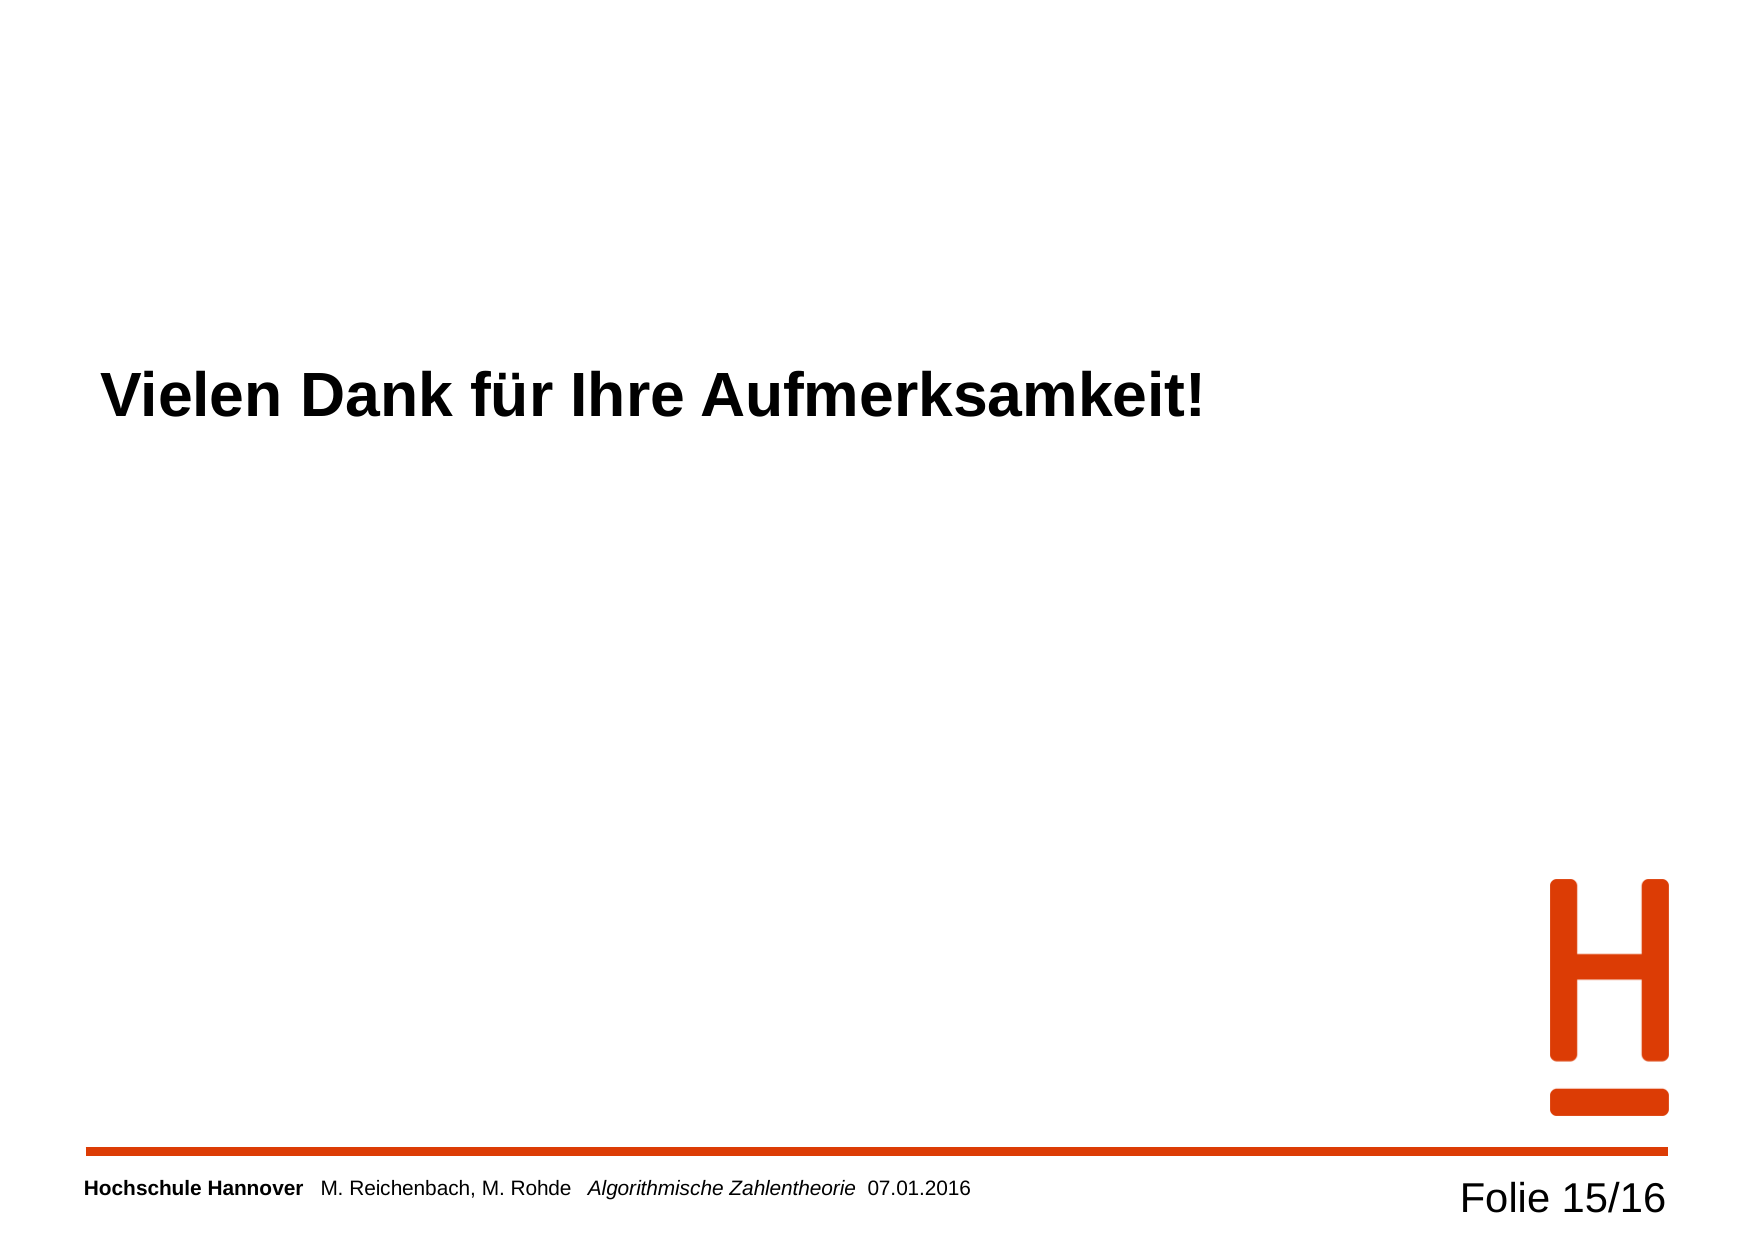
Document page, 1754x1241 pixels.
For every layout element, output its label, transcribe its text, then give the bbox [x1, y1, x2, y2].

picture [1550, 879, 1669, 1116]
title Vielen Dank für Ihre Aufmerksamkeit! [85, 346, 1669, 502]
